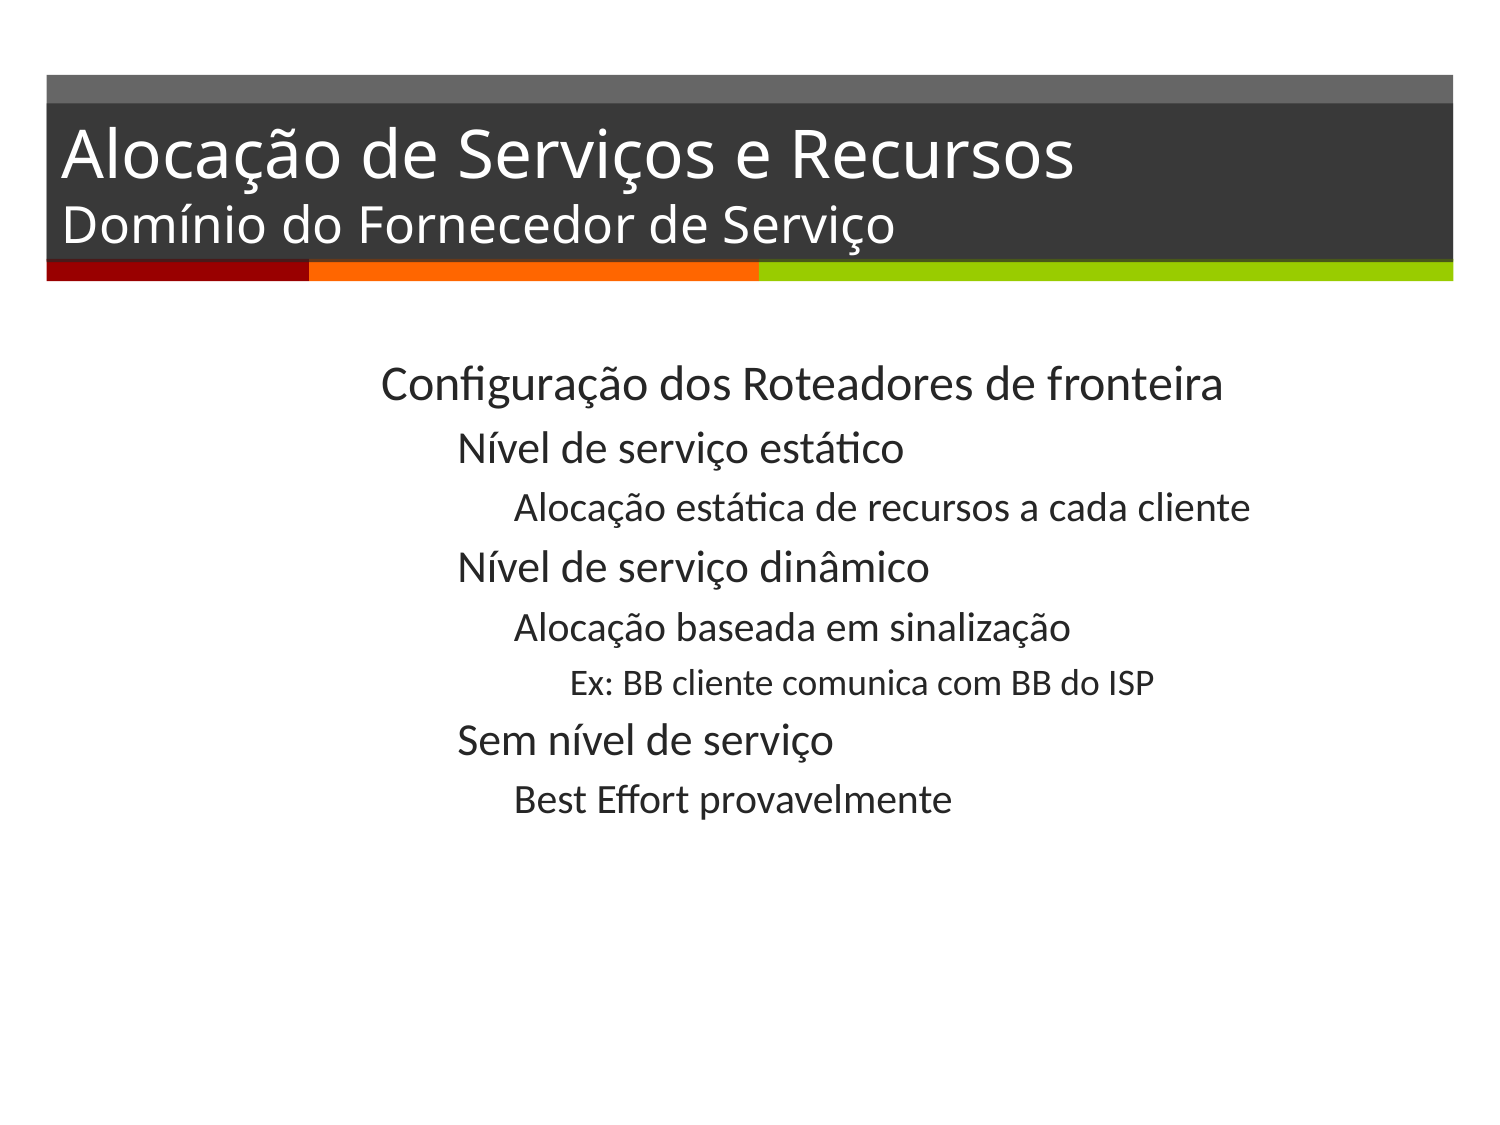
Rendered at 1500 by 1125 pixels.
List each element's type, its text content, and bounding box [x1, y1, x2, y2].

list Configuração dos Roteadores de fronteira Nível de serviço estático Alocação estática de recursos a cada cliente Nível de serviço dinâmico Alocação baseada em sinalização Ex: BB cliente comunica com BB do ISP Sem nível de serviço Best Effort provavelmente [292, 350, 1454, 1005]
title Alocação de Serviços e Recursos Domínio do Fornecedor de Serviço [46, 103, 1454, 263]
